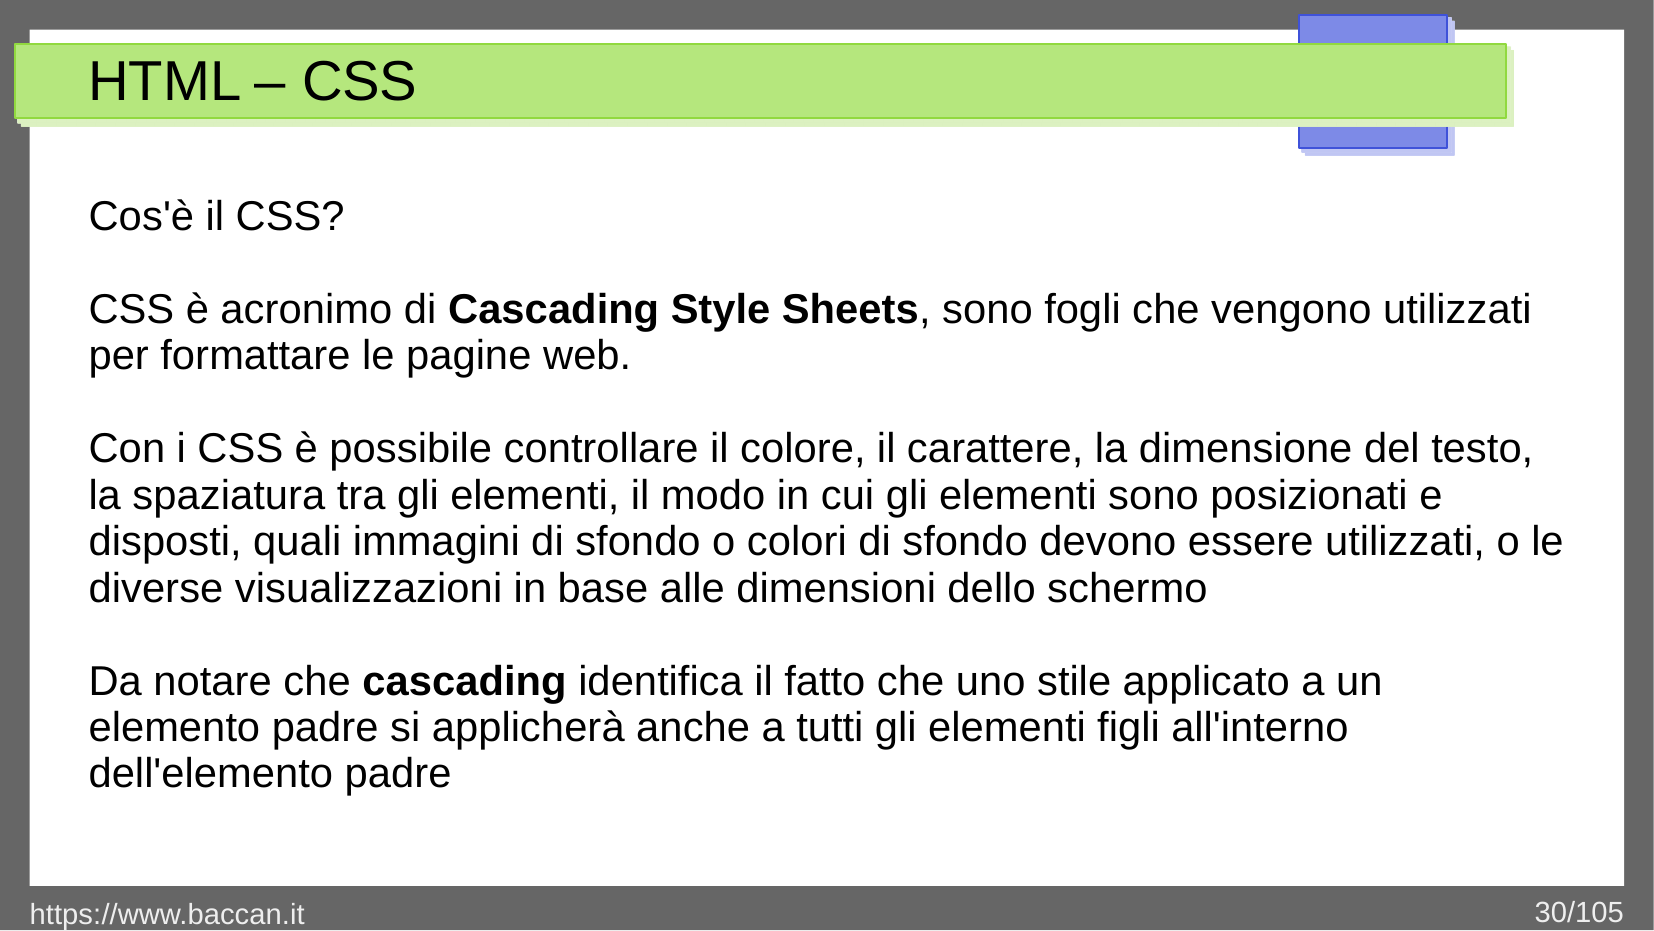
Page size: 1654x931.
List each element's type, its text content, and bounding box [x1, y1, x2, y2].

title HTML – CSS [88, 44, 1506, 119]
text_box Cos'è il CSS? CSS è acronimo di Cascading Style Sheets, sono fogli che vengono utilizzati per formattare le pagine web. Con i CSS è possibile controllare il colore, il carattere, la dimensione del testo, la spaziatura tra gli elementi, il modo in cui gli elementi sono posizionati e disposti, quali immagini di sfondo o colori di sfondo devono essere utilizzati, o le diverse visualizzazioni in base alle dimensioni dello schermo Da notare che cascading identifica il fatto che uno stile applicato a un elemento padre si applicherà anche a tutti gli elementi figli all'interno dell'elemento padre [88, 169, 1565, 820]
